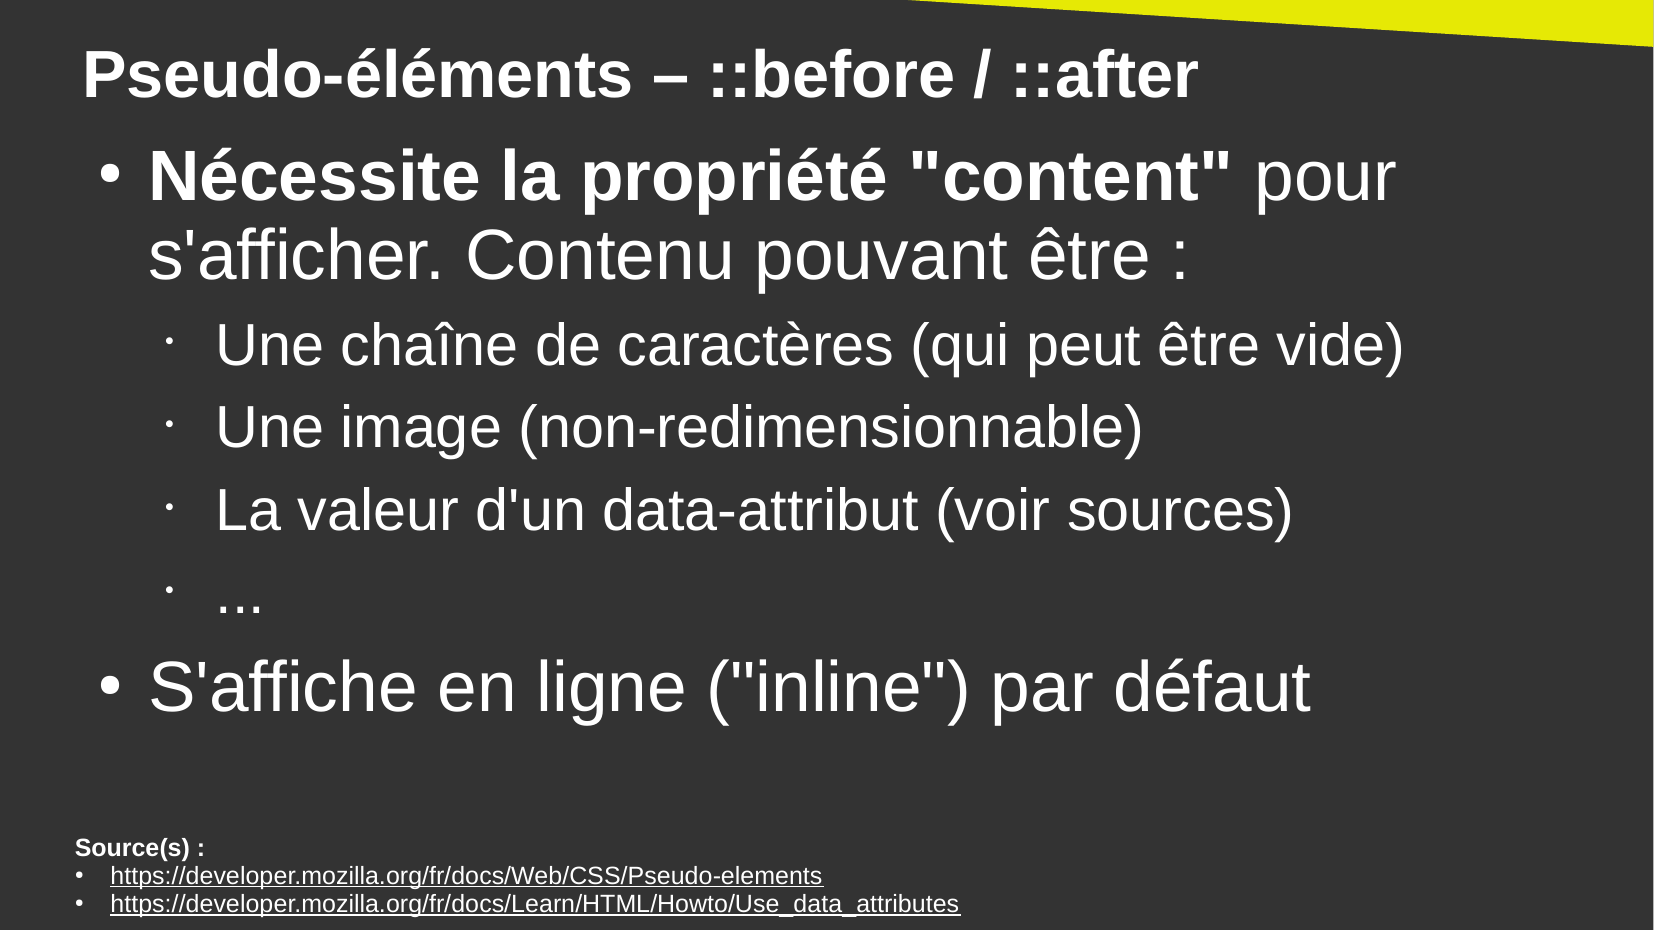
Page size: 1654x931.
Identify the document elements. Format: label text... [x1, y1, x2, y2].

text_box Source(s) : https://developer.mozilla.org/fr/docs/Web/CSS/Pseudo-elements https://developer.mozilla.org/fr/docs/Learn/HTML/Howto/Use_data_attributes [60, 826, 1583, 926]
list Nécessite la propriété "content" pour s'afficher. Contenu pouvant être : Une chaîne de caractères (qui peut être vide) Une image (non-redimensionnable) La valeur d'un data-attribut (voir sources) ... S'affiche en ligne ("inline") par défaut [80, 135, 1620, 733]
text_box [907, 0, 1654, 47]
title Pseudo-éléments – ::before / ::after [82, 37, 1571, 114]
